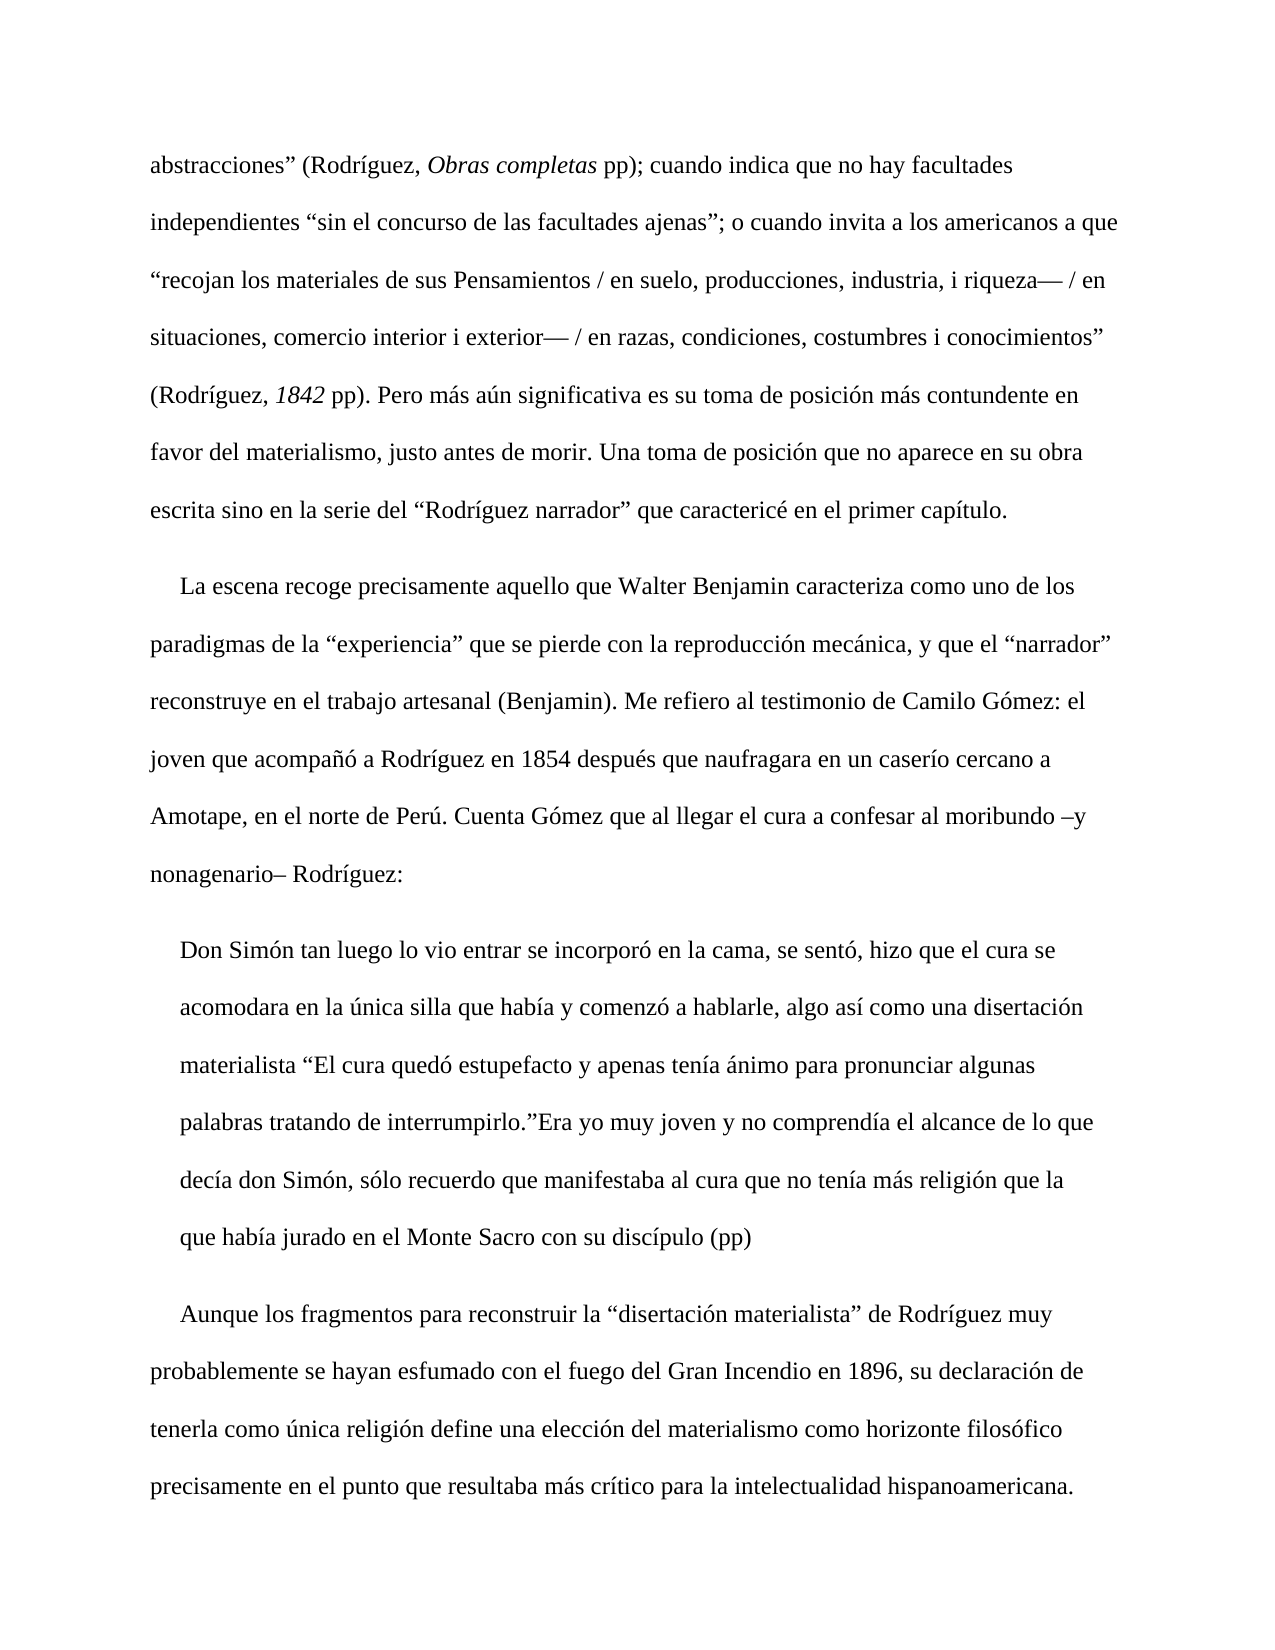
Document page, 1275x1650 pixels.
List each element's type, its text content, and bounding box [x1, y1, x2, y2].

text La escena recoge precisamente aquello que Walter Benjamin caracteriza como uno de los paradigmas de la “experiencia” que se pierde con la reproducción mecánica, y que el “narrador” reconstruye en el trabajo artesanal (Benjamin). Me refiero al testimonio de Camilo Gómez: el joven que acompañó a Rodríguez en 1854 después que naufragara en un caserío cercano a Amotape, en el norte de Perú. Cuenta Gómez que al llegar el cura a confesar al moribundo –y nonagenario– Rodríguez: [150, 571, 1125, 887]
text Aunque los fragmentos para reconstruir la “disertación materialista” de Rodríguez muy probablemente se hayan esfumado con el fuego del Gran Incendio en 1896, su declaración de tenerla como única religión define una elección del materialismo como horizonte filosófico precisamente en el punto que resultaba más crítico para la intelectualidad hispanoamericana. [150, 1299, 1125, 1500]
text abstracciones” (Rodríguez, Obras completas pp); cuando indica que no hay facultades independientes “sin el concurso de las facultades ajenas”; o cuando invita a los americanos a que “recojan los materiales de sus Pensamientos / en suelo, producciones, industria, i riqueza— / en situaciones, comercio interior i exterior— / en razas, condiciones, costumbres i conocimientos” (Rodríguez, 1842 pp). Pero más aún significativa es su toma de posición más contundente en favor del materialismo, justo antes de morir. Una toma de posición que no aparece en su obra escrita sino en la serie del “Rodríguez narrador” que caractericé en el primer capítulo. [150, 150, 1125, 524]
text Don Simón tan luego lo vio entrar se incorporó en la cama, se sentó, hizo que el cura se acomodara en la única silla que había y comenzó a hablarle, algo así como una disertación materialista “El cura quedó estupefacto y apenas tenía ánimo para pronunciar algunas palabras tratando de interrumpirlo.”Era yo muy joven y no comprendía el alcance de lo que decía don Simón, sólo recuerdo que manifestaba al cura que no tenía más religión que la que había jurado en el Monte Sacro con su discípulo (pp) [179, 935, 1096, 1251]
